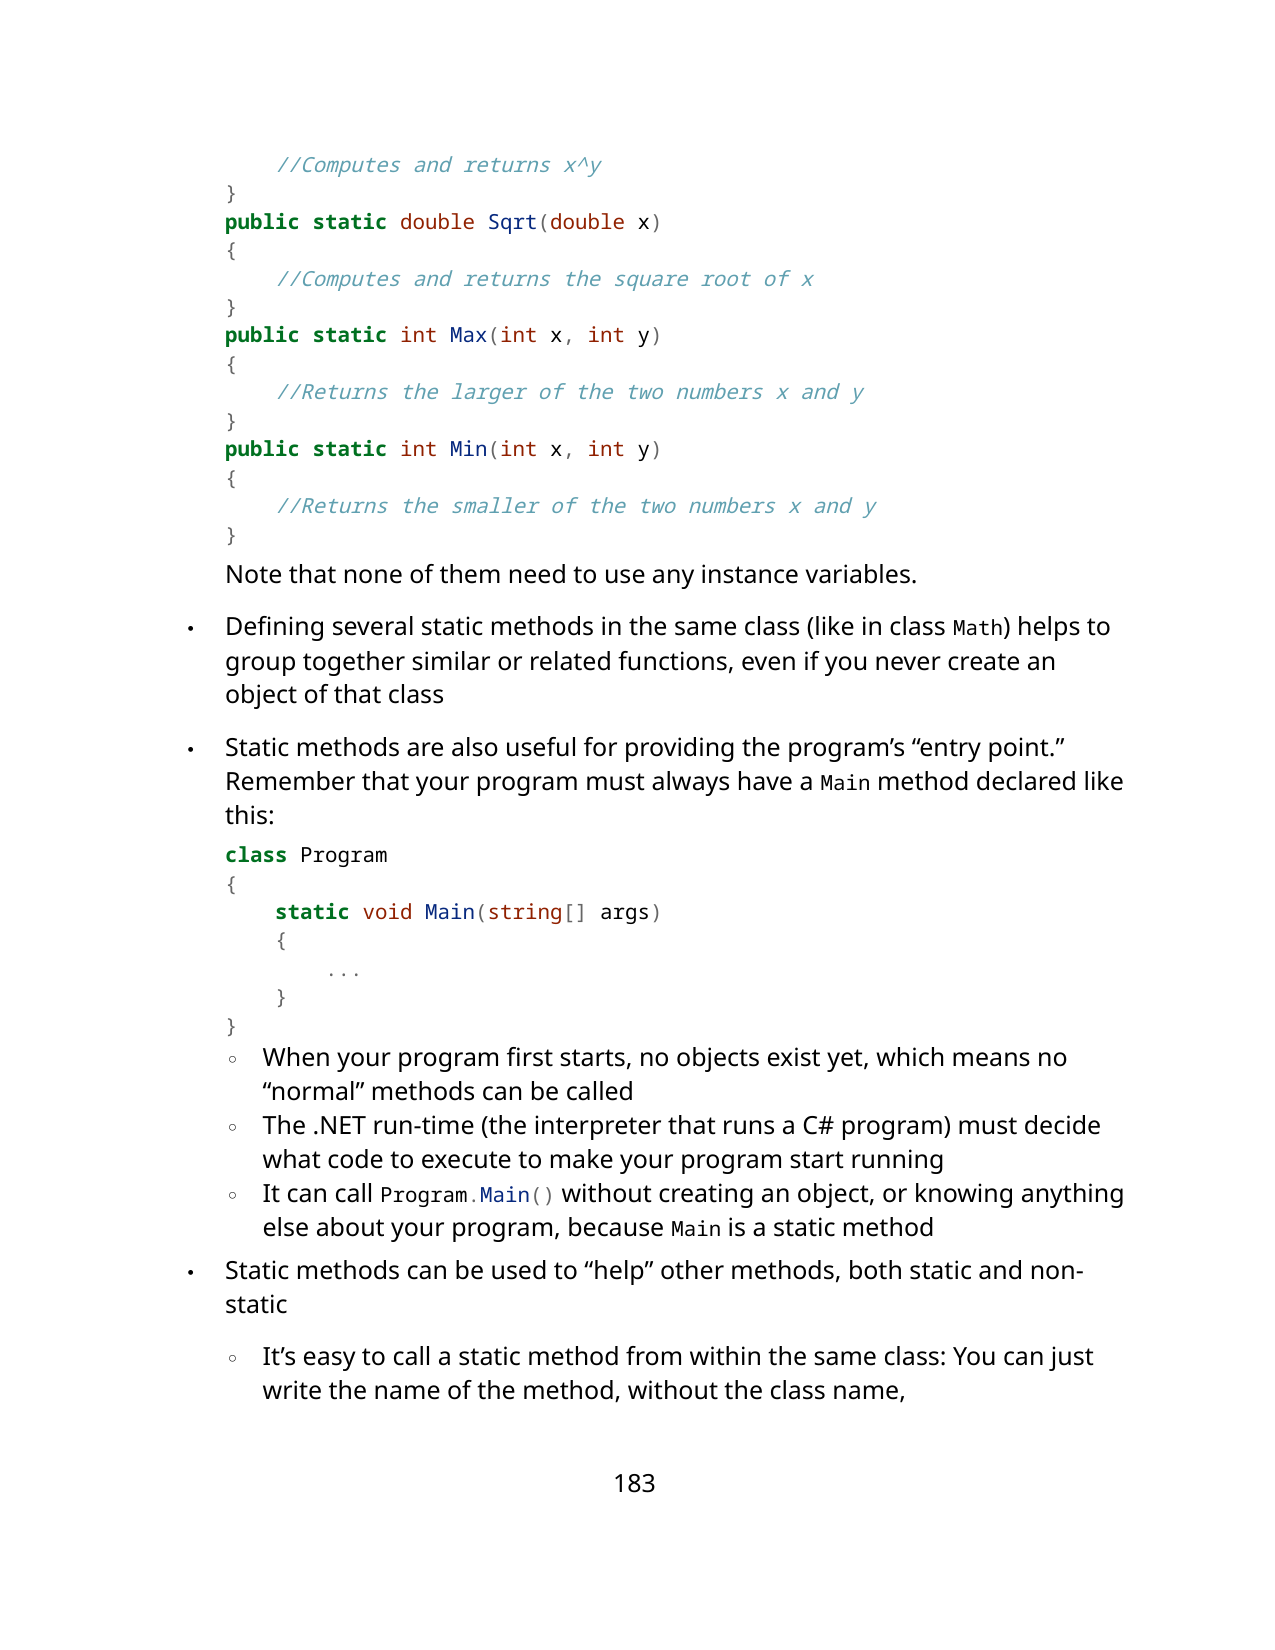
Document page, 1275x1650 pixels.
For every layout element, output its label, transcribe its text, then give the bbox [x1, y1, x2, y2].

list Static methods are also useful for providing the program’s “entry point.” Remember that your program must always have a Main method declared like this: [187, 729, 1125, 831]
list } [187, 982, 1125, 1011]
list static void Main(string[] args) [187, 897, 1125, 926]
list { [187, 463, 1125, 491]
list //Computes and returns x^y [187, 150, 1125, 178]
list public static double Sqrt(double x) [187, 207, 1125, 235]
list When your program first starts, no objects exist yet, which means no “normal” methods can be called [225, 1039, 1125, 1107]
list } [187, 406, 1125, 434]
list } [187, 520, 1125, 548]
list //Returns the smaller of the two numbers x and y [187, 491, 1125, 520]
list It’s easy to call a static method from within the same class: You can just write the name of the method, without the class name, [225, 1339, 1125, 1407]
list Static methods can be used to “help” other methods, both static and non-static [187, 1253, 1125, 1321]
list { [187, 926, 1125, 954]
list public static int Max(int x, int y) [187, 321, 1125, 349]
list //Computes and returns the square root of x [187, 264, 1125, 292]
list } [187, 178, 1125, 207]
list Defining several static methods in the same class (like in class Math) helps to group together similar or related functions, even if you never create an object of that class [187, 609, 1125, 711]
list //Returns the larger of the two numbers x and y [187, 377, 1125, 406]
list class Program [187, 840, 1125, 869]
list } [187, 1011, 1125, 1039]
list Note that none of them need to use any instance variables. [187, 557, 1125, 591]
list { [187, 235, 1125, 264]
list } [187, 292, 1125, 321]
list public static int Min(int x, int y) [187, 434, 1125, 463]
list The .NET run-time (the interpreter that runs a C# program) must decide what code to execute to make your program start running [225, 1107, 1125, 1176]
list { [187, 349, 1125, 377]
list It can call Program.Main() without creating an object, or knowing anything else about your program, because Main is a static method [225, 1176, 1125, 1244]
list { [187, 869, 1125, 897]
list ... [187, 954, 1125, 982]
